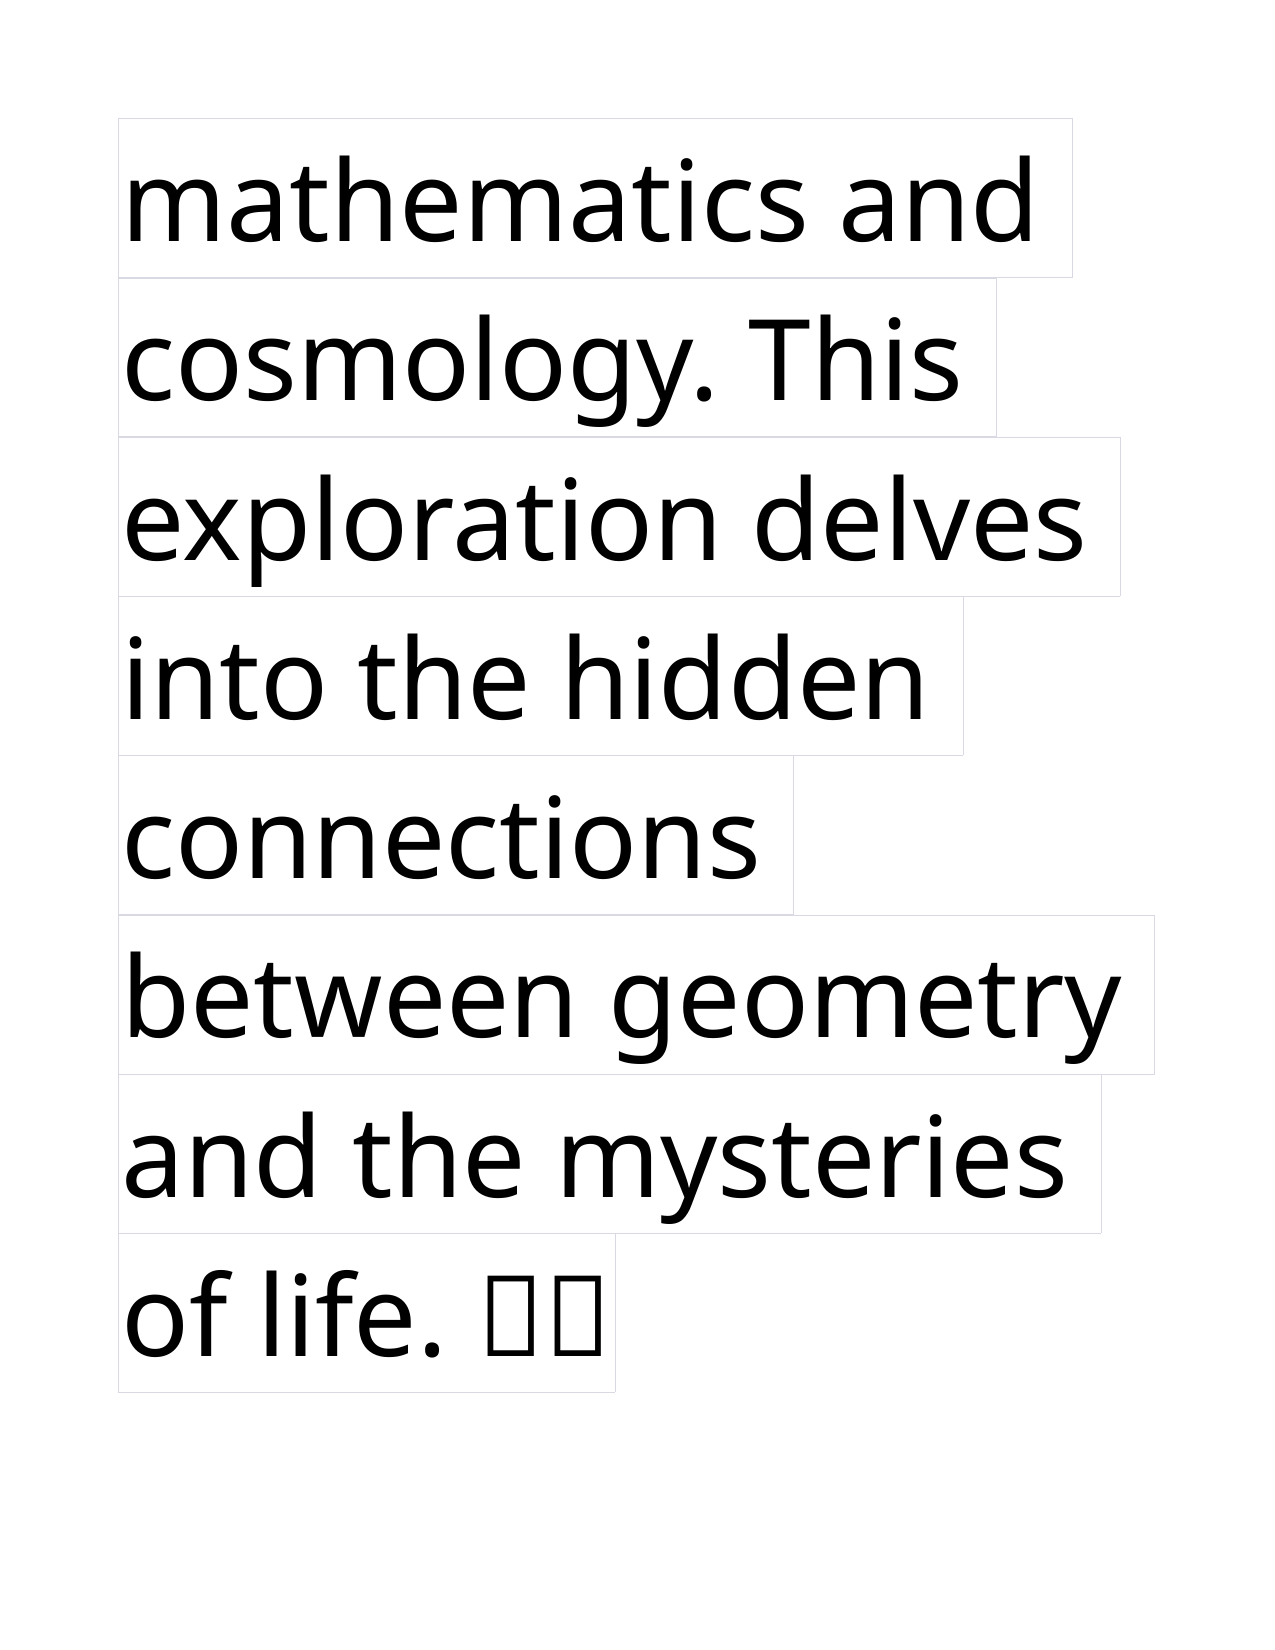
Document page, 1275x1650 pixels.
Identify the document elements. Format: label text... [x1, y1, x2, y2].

text mathematics and cosmology. This exploration delves into the hidden connections between geometry and the mysteries of life. 🌌✨ [119, 118, 1157, 1392]
